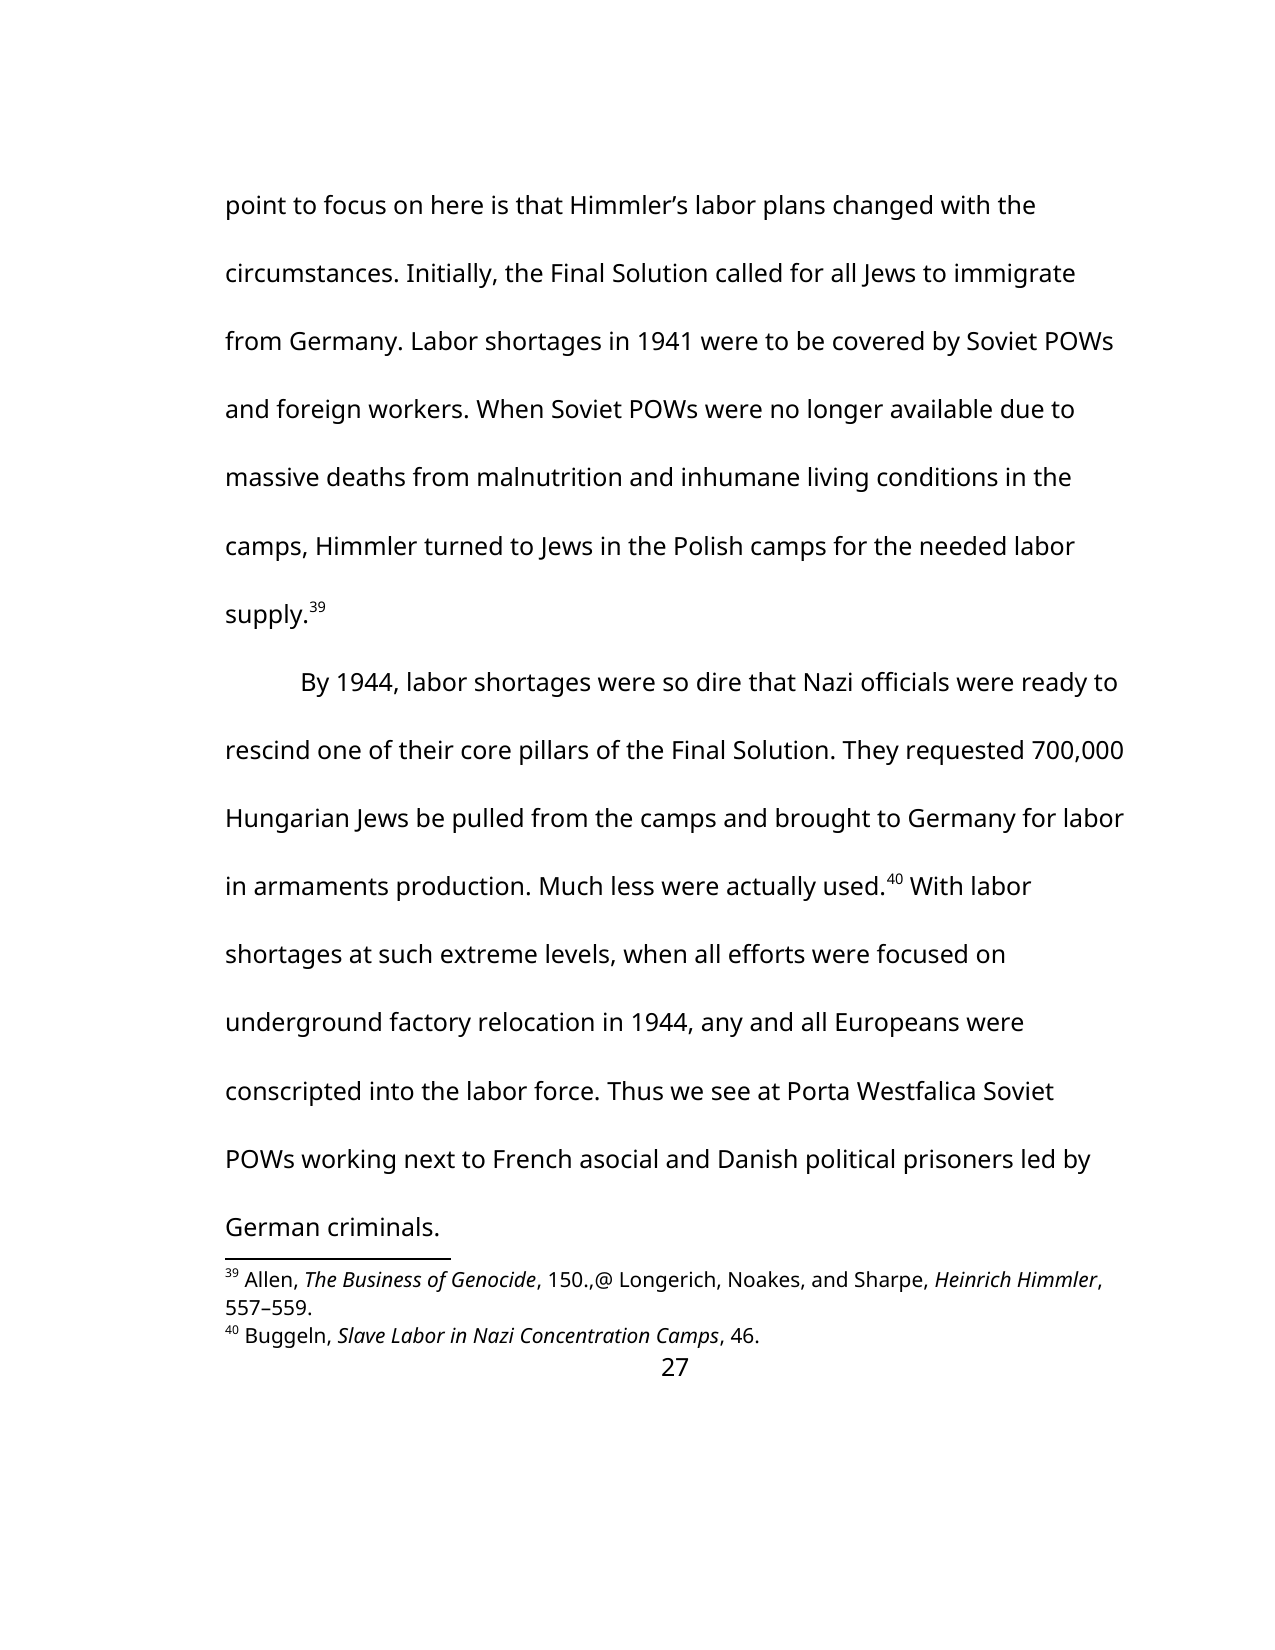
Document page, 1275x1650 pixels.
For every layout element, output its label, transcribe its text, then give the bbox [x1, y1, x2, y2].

text Allen, The Business of Genocide, 150.,@ Longerich, Noakes, and Sharpe, Heinrich Himmler, 557–559. [225, 1265, 1125, 1322]
text By 1944, labor shortages were so dire that Nazi officials were ready to rescind one of their core pillars of the Final Solution. They requested 700,000 Hungarian Jews be pulled from the camps and brought to Germany for labor in armaments production. Much less were actually used. With labor shortages at such extreme levels, when all efforts were focused on underground factory relocation in 1944, any and all Europeans were conscripted into the labor force. Thus we see at Porta Westfalica Soviet POWs working next to French asocial and Danish political prisoners led by German criminals. [225, 664, 1125, 1243]
text Buggeln, Slave Labor in Nazi Concentration Camps, 46. [225, 1322, 1125, 1350]
text point to focus on here is that Himmler’s labor plans changed with the circumstances. Initially, the Final Solution called for all Jews to immigrate from Germany. Labor shortages in 1941 were to be covered by Soviet POWs and foreign workers. When Soviet POWs were no longer available due to massive deaths from malnutrition and inhumane living conditions in the camps, Himmler turned to Jews in the Polish camps for the needed labor supply. [225, 187, 1125, 630]
